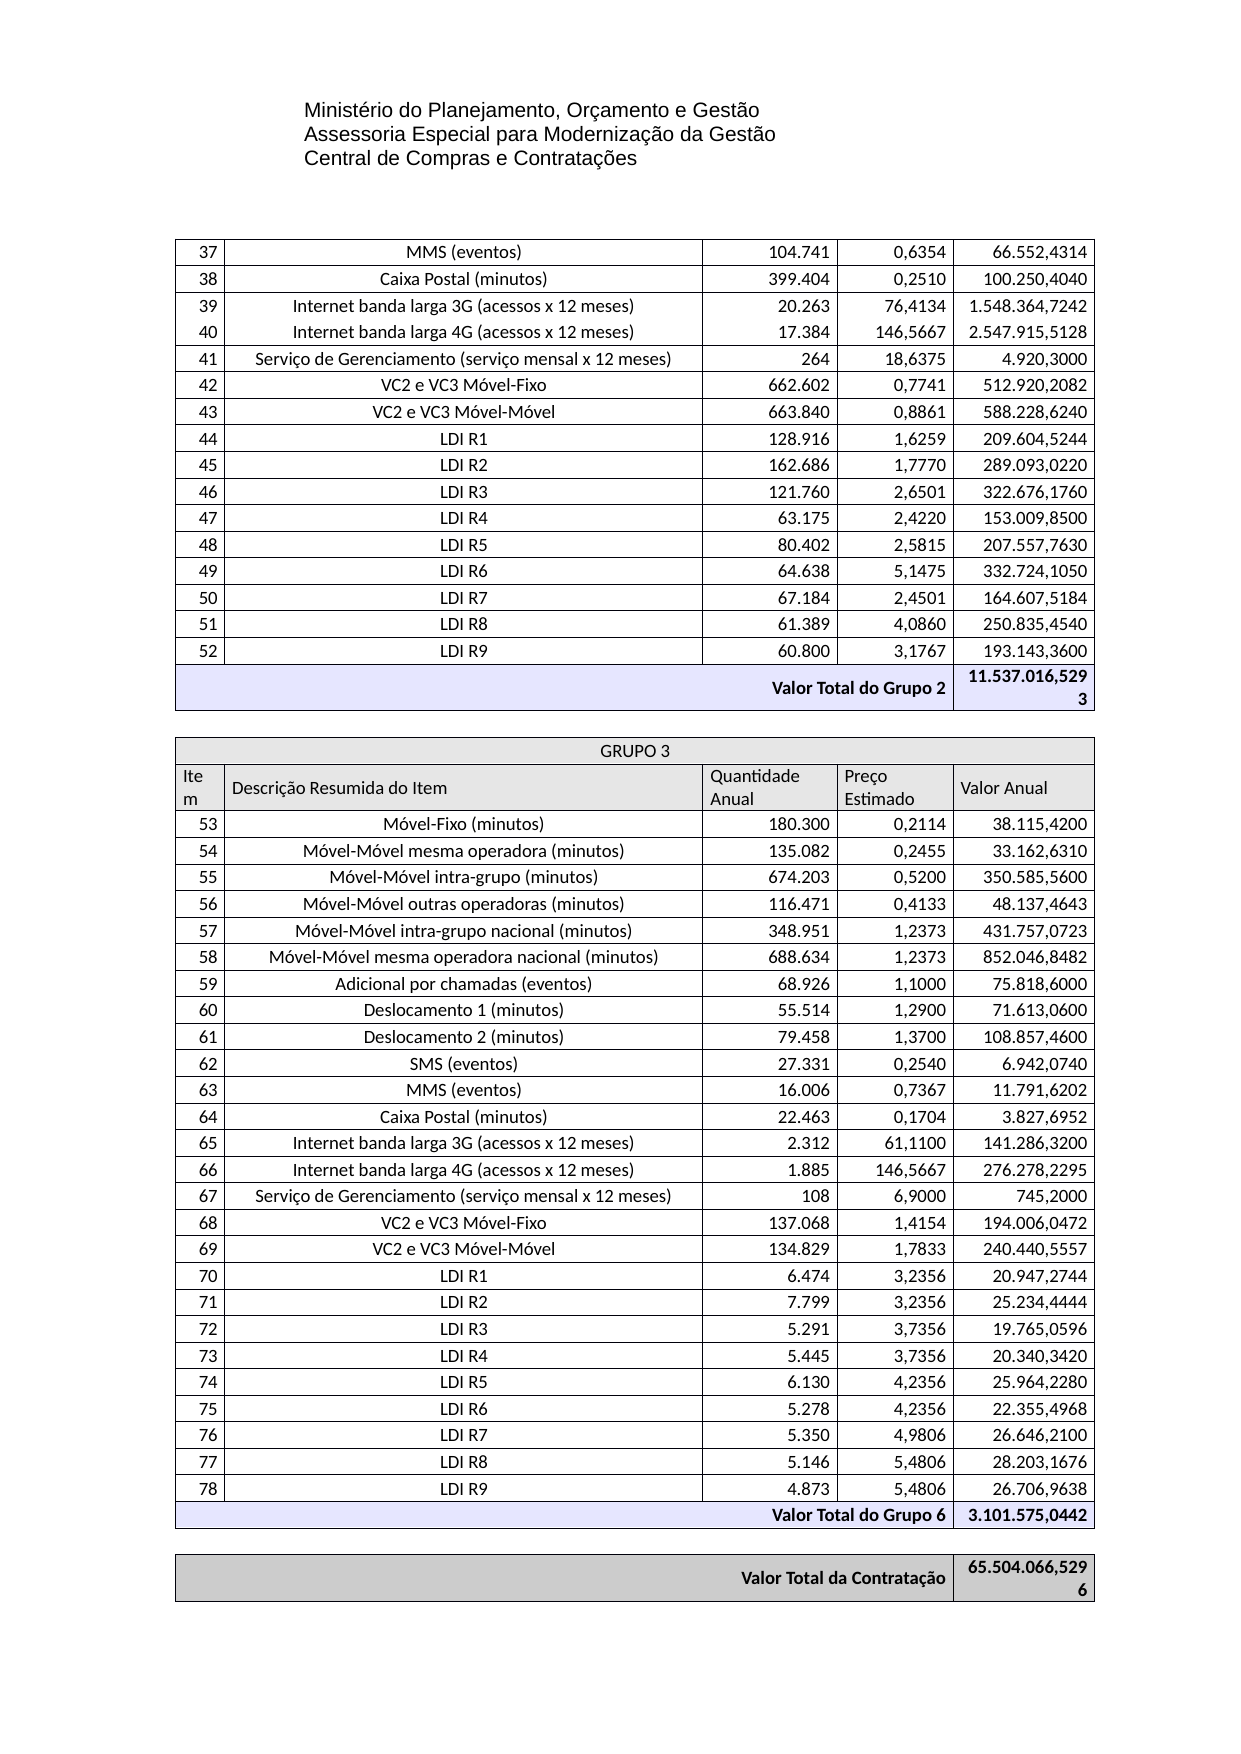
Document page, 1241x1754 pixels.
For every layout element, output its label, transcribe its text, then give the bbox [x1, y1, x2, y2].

table_cell 1,1000 [838, 971, 953, 996]
table_cell 1,2373 [838, 918, 953, 943]
table_cell 6.942,0740 [954, 1050, 1094, 1076]
table_cell 0,2540 [838, 1050, 953, 1076]
table_cell 60.800 [703, 638, 837, 663]
table_cell 19.765,0596 [954, 1316, 1094, 1342]
table_cell 62 [176, 1050, 224, 1076]
table_cell 3.827,6952 [954, 1104, 1094, 1129]
table_cell 11.537.016,5293 [954, 665, 1094, 710]
table_cell 137.068 [703, 1210, 837, 1235]
table_cell 50 [176, 585, 224, 610]
table_cell 121.760 [703, 479, 837, 504]
table_cell 25.234,4444 [954, 1290, 1094, 1315]
table_cell 3,2356 [838, 1263, 953, 1288]
table_cell Internet banda larga 3G (acessos x 12 meses) [225, 293, 702, 318]
table_cell LDI R7 [225, 1422, 702, 1448]
table_cell 59 [176, 971, 224, 996]
table_cell 431.757,0723 [954, 918, 1094, 943]
table_cell MMS (eventos) [225, 1077, 702, 1102]
table_cell 71 [176, 1290, 224, 1315]
table_cell 68 [176, 1210, 224, 1235]
table_cell 48 [176, 532, 224, 557]
table_cell 66.552,4314 [954, 240, 1094, 265]
table_cell Deslocamento 1 (minutos) [225, 997, 702, 1023]
table_cell Serviço de Gerenciamento (serviço mensal x 12 meses) [225, 346, 702, 371]
table_cell LDI R4 [225, 1343, 702, 1368]
table_cell 348.951 [703, 918, 837, 943]
table_cell Valor Total da Contratação [176, 1555, 953, 1601]
table_cell 20.340,3420 [954, 1343, 1094, 1368]
table_cell LDI R3 [225, 479, 702, 504]
table_cell 27.331 [703, 1050, 837, 1076]
table_cell Quantidade Anual [703, 765, 837, 810]
table_cell [953, 711, 1094, 737]
table_cell 57 [176, 918, 224, 943]
table_cell Adicional por chamadas (eventos) [225, 971, 702, 996]
table_cell 52 [176, 638, 224, 663]
table_cell 3,7356 [838, 1316, 953, 1342]
table_cell 2.312 [703, 1130, 837, 1156]
table_cell LDI R5 [225, 1369, 702, 1395]
table_cell 153.009,8500 [954, 505, 1094, 531]
table_cell Móvel-Móvel intra-grupo (minutos) [225, 865, 702, 890]
table_cell 65 [176, 1130, 224, 1156]
table_cell 0,7741 [838, 372, 953, 398]
table_cell 66 [176, 1157, 224, 1182]
table_cell 67 [176, 1183, 224, 1209]
table_cell 0,1704 [838, 1104, 953, 1129]
table_cell 852.046,8482 [954, 944, 1094, 970]
table_cell 45 [176, 452, 224, 477]
table_cell Caixa Postal (minutos) [225, 266, 702, 292]
table_cell 51 [176, 611, 224, 637]
table_cell 162.686 [703, 452, 837, 477]
table_cell LDI R2 [225, 452, 702, 477]
table_cell 16.006 [703, 1077, 837, 1102]
table_cell 4,2356 [838, 1396, 953, 1421]
table_cell 75.818,6000 [954, 971, 1094, 996]
table_cell 3,2356 [838, 1290, 953, 1315]
table_cell SMS (eventos) [225, 1050, 702, 1076]
table_cell [225, 711, 703, 737]
table_cell 108.857,4600 [954, 1024, 1094, 1049]
table_cell 64.638 [703, 558, 837, 584]
table_cell [703, 711, 837, 737]
table_cell 20.263 [703, 293, 837, 318]
table_cell 20.947,2744 [954, 1263, 1094, 1288]
table_cell 1.548.364,7242 [954, 293, 1094, 318]
table_cell 65.504.066,5296 [954, 1555, 1094, 1601]
table_cell 100.250,4040 [954, 266, 1094, 292]
table_cell 17.384 [703, 318, 837, 345]
table_cell Móvel-Móvel mesma operadora (minutos) [225, 838, 702, 863]
table_cell 662.602 [703, 372, 837, 398]
table_cell 54 [176, 838, 224, 863]
table_cell LDI R3 [225, 1316, 702, 1342]
table_cell 11.791,6202 [954, 1077, 1094, 1102]
table_cell 42 [176, 372, 224, 398]
table_cell 2,4501 [838, 585, 953, 610]
table_cell 0,2455 [838, 838, 953, 863]
table_cell 1,7833 [838, 1236, 953, 1262]
table_cell 74 [176, 1369, 224, 1395]
table_cell 745,2000 [954, 1183, 1094, 1209]
table_cell 64 [176, 1104, 224, 1129]
table_cell 180.300 [703, 811, 837, 837]
table_cell 146,5667 [838, 1157, 953, 1182]
table_cell LDI R1 [225, 1263, 702, 1288]
table_cell Descrição Resumida do Item [225, 765, 702, 810]
table_cell 78 [176, 1475, 224, 1501]
table_cell 71.613,0600 [954, 997, 1094, 1023]
table_cell 1,2900 [838, 997, 953, 1023]
table_cell 141.286,3200 [954, 1130, 1094, 1156]
table_cell 1,6259 [838, 425, 953, 451]
table_cell 0,6354 [838, 240, 953, 265]
table_cell 5,1475 [838, 558, 953, 584]
table_cell 104.741 [703, 240, 837, 265]
table_cell LDI R2 [225, 1290, 702, 1315]
table_cell LDI R4 [225, 505, 702, 531]
table_cell 5,4806 [838, 1449, 953, 1474]
table_cell 3.101.575,0442 [954, 1502, 1094, 1527]
table_cell 164.607,5184 [954, 585, 1094, 610]
table_cell 1,3700 [838, 1024, 953, 1049]
table_cell 588.228,6240 [954, 399, 1094, 424]
table_cell 76,4134 [838, 293, 953, 318]
table_cell 0,7367 [838, 1077, 953, 1102]
table_cell 55 [176, 865, 224, 890]
table_cell 0,5200 [838, 865, 953, 890]
table_cell Valor Anual [954, 765, 1094, 810]
table_cell LDI R9 [225, 1475, 702, 1501]
table_cell 26.706,9638 [954, 1475, 1094, 1501]
table_cell 116.471 [703, 891, 837, 917]
table_cell [837, 1529, 953, 1554]
table_cell 25.964,2280 [954, 1369, 1094, 1395]
table_cell 40 [176, 318, 224, 345]
table_cell 18,6375 [838, 346, 953, 371]
table_cell 60 [176, 997, 224, 1023]
table_cell 135.082 [703, 838, 837, 863]
table_cell 7.799 [703, 1290, 837, 1315]
table_cell 2.547.915,5128 [954, 318, 1094, 345]
table_cell LDI R1 [225, 425, 702, 451]
table_cell 49 [176, 558, 224, 584]
table_cell 75 [176, 1396, 224, 1421]
table_cell 46 [176, 479, 224, 504]
table_cell 4.920,3000 [954, 346, 1094, 371]
table_cell 2,6501 [838, 479, 953, 504]
table_cell 276.278,2295 [954, 1157, 1094, 1182]
table_cell LDI R7 [225, 585, 702, 610]
table_cell 5,4806 [838, 1475, 953, 1501]
table_cell Deslocamento 2 (minutos) [225, 1024, 702, 1049]
table_cell 56 [176, 891, 224, 917]
table_cell 43 [176, 399, 224, 424]
table_cell 128.916 [703, 425, 837, 451]
table_cell 108 [703, 1183, 837, 1209]
table_cell 1.885 [703, 1157, 837, 1182]
table_cell 5.146 [703, 1449, 837, 1474]
table_cell 4.873 [703, 1475, 837, 1501]
table_cell 207.557,7630 [954, 532, 1094, 557]
table_cell 134.829 [703, 1236, 837, 1262]
table_cell 6.474 [703, 1263, 837, 1288]
table_cell 663.840 [703, 399, 837, 424]
table_cell [225, 1529, 703, 1554]
table_cell LDI R5 [225, 532, 702, 557]
table_cell 70 [176, 1263, 224, 1288]
table_cell GRUPO 3 [176, 738, 1094, 763]
table_cell 240.440,5557 [954, 1236, 1094, 1262]
table_cell 73 [176, 1343, 224, 1368]
table_cell MMS (eventos) [225, 240, 702, 265]
table_cell Internet banda larga 3G (acessos x 12 meses) [225, 1130, 702, 1156]
table_cell 61,1100 [838, 1130, 953, 1156]
table_cell 72 [176, 1316, 224, 1342]
table_cell 44 [176, 425, 224, 451]
table_cell 37 [176, 240, 224, 265]
table_cell 512.920,2082 [954, 372, 1094, 398]
table_cell LDI R8 [225, 1449, 702, 1474]
table_cell 39 [176, 293, 224, 318]
table_cell 5.291 [703, 1316, 837, 1342]
table_cell LDI R6 [225, 1396, 702, 1421]
table_cell VC2 e VC3 Móvel-Fixo [225, 372, 702, 398]
table_cell Preço Estimado [838, 765, 953, 810]
table_cell 146,5667 [838, 318, 953, 345]
table_cell 289.093,0220 [954, 452, 1094, 477]
table_cell VC2 e VC3 Móvel-Móvel [225, 399, 702, 424]
table_cell 399.404 [703, 266, 837, 292]
table_cell LDI R8 [225, 611, 702, 637]
table_cell 26.646,2100 [954, 1422, 1094, 1448]
table_cell Internet banda larga 4G (acessos x 12 meses) [225, 318, 702, 345]
table_cell 0,2510 [838, 266, 953, 292]
table_cell Valor Total do Grupo 2 [176, 665, 953, 710]
table_cell 67.184 [703, 585, 837, 610]
table_cell 53 [176, 811, 224, 837]
table_cell LDI R6 [225, 558, 702, 584]
table_cell 194.006,0472 [954, 1210, 1094, 1235]
table_cell 5.278 [703, 1396, 837, 1421]
table_cell 350.585,5600 [954, 865, 1094, 890]
table_cell 0,8861 [838, 399, 953, 424]
table_cell Móvel-Móvel outras operadoras (minutos) [225, 891, 702, 917]
table_cell 38.115,4200 [954, 811, 1094, 837]
table_cell [837, 711, 953, 737]
table_cell 80.402 [703, 532, 837, 557]
table_cell 38 [176, 266, 224, 292]
table_cell 688.634 [703, 944, 837, 970]
table_cell [953, 1529, 1094, 1554]
table_cell Valor Total do Grupo 6 [176, 1502, 953, 1527]
table_cell VC2 e VC3 Móvel-Móvel [225, 1236, 702, 1262]
table_cell [176, 711, 224, 737]
table_cell 2,4220 [838, 505, 953, 531]
table_cell Serviço de Gerenciamento (serviço mensal x 12 meses) [225, 1183, 702, 1209]
table_cell 1,4154 [838, 1210, 953, 1235]
table_cell 1,2373 [838, 944, 953, 970]
table_cell 77 [176, 1449, 224, 1474]
table_cell 28.203,1676 [954, 1449, 1094, 1474]
table_cell 264 [703, 346, 837, 371]
table_cell LDI R9 [225, 638, 702, 663]
table_cell 322.676,1760 [954, 479, 1094, 504]
table_cell Móvel-Móvel intra-grupo nacional (minutos) [225, 918, 702, 943]
table_cell Caixa Postal (minutos) [225, 1104, 702, 1129]
table_cell 61 [176, 1024, 224, 1049]
table_cell 6,9000 [838, 1183, 953, 1209]
table_cell 0,4133 [838, 891, 953, 917]
table_cell 63 [176, 1077, 224, 1102]
table_cell 58 [176, 944, 224, 970]
table_cell 332.724,1050 [954, 558, 1094, 584]
table_cell 76 [176, 1422, 224, 1448]
table_cell 2,5815 [838, 532, 953, 557]
table_cell 3,1767 [838, 638, 953, 663]
table_cell 47 [176, 505, 224, 531]
table_cell 0,2114 [838, 811, 953, 837]
table_cell 22.355,4968 [954, 1396, 1094, 1421]
table_cell 193.143,3600 [954, 638, 1094, 663]
table_cell 41 [176, 346, 224, 371]
table_cell 6.130 [703, 1369, 837, 1395]
table_cell 4,2356 [838, 1369, 953, 1395]
table_cell 209.604,5244 [954, 425, 1094, 451]
table_cell 48.137,4643 [954, 891, 1094, 917]
table_cell 5.350 [703, 1422, 837, 1448]
table_cell 4,0860 [838, 611, 953, 637]
table_cell Internet banda larga 4G (acessos x 12 meses) [225, 1157, 702, 1182]
table_cell Móvel-Fixo (minutos) [225, 811, 702, 837]
table_cell 68.926 [703, 971, 837, 996]
table_cell 55.514 [703, 997, 837, 1023]
table_cell 5.445 [703, 1343, 837, 1368]
table_cell 3,7356 [838, 1343, 953, 1368]
table_cell 79.458 [703, 1024, 837, 1049]
table_cell [176, 1529, 224, 1554]
table_cell 250.835,4540 [954, 611, 1094, 637]
table_cell 674.203 [703, 865, 837, 890]
table_cell Móvel-Móvel mesma operadora nacional (minutos) [225, 944, 702, 970]
table_cell 33.162,6310 [954, 838, 1094, 863]
table_cell 63.175 [703, 505, 837, 531]
table_cell 69 [176, 1236, 224, 1262]
table_cell 4,9806 [838, 1422, 953, 1448]
table_cell Item [176, 765, 224, 810]
table_cell 61.389 [703, 611, 837, 637]
table_cell 22.463 [703, 1104, 837, 1129]
table_cell 1,7770 [838, 452, 953, 477]
table_cell VC2 e VC3 Móvel-Fixo [225, 1210, 702, 1235]
table_cell [703, 1529, 837, 1554]
